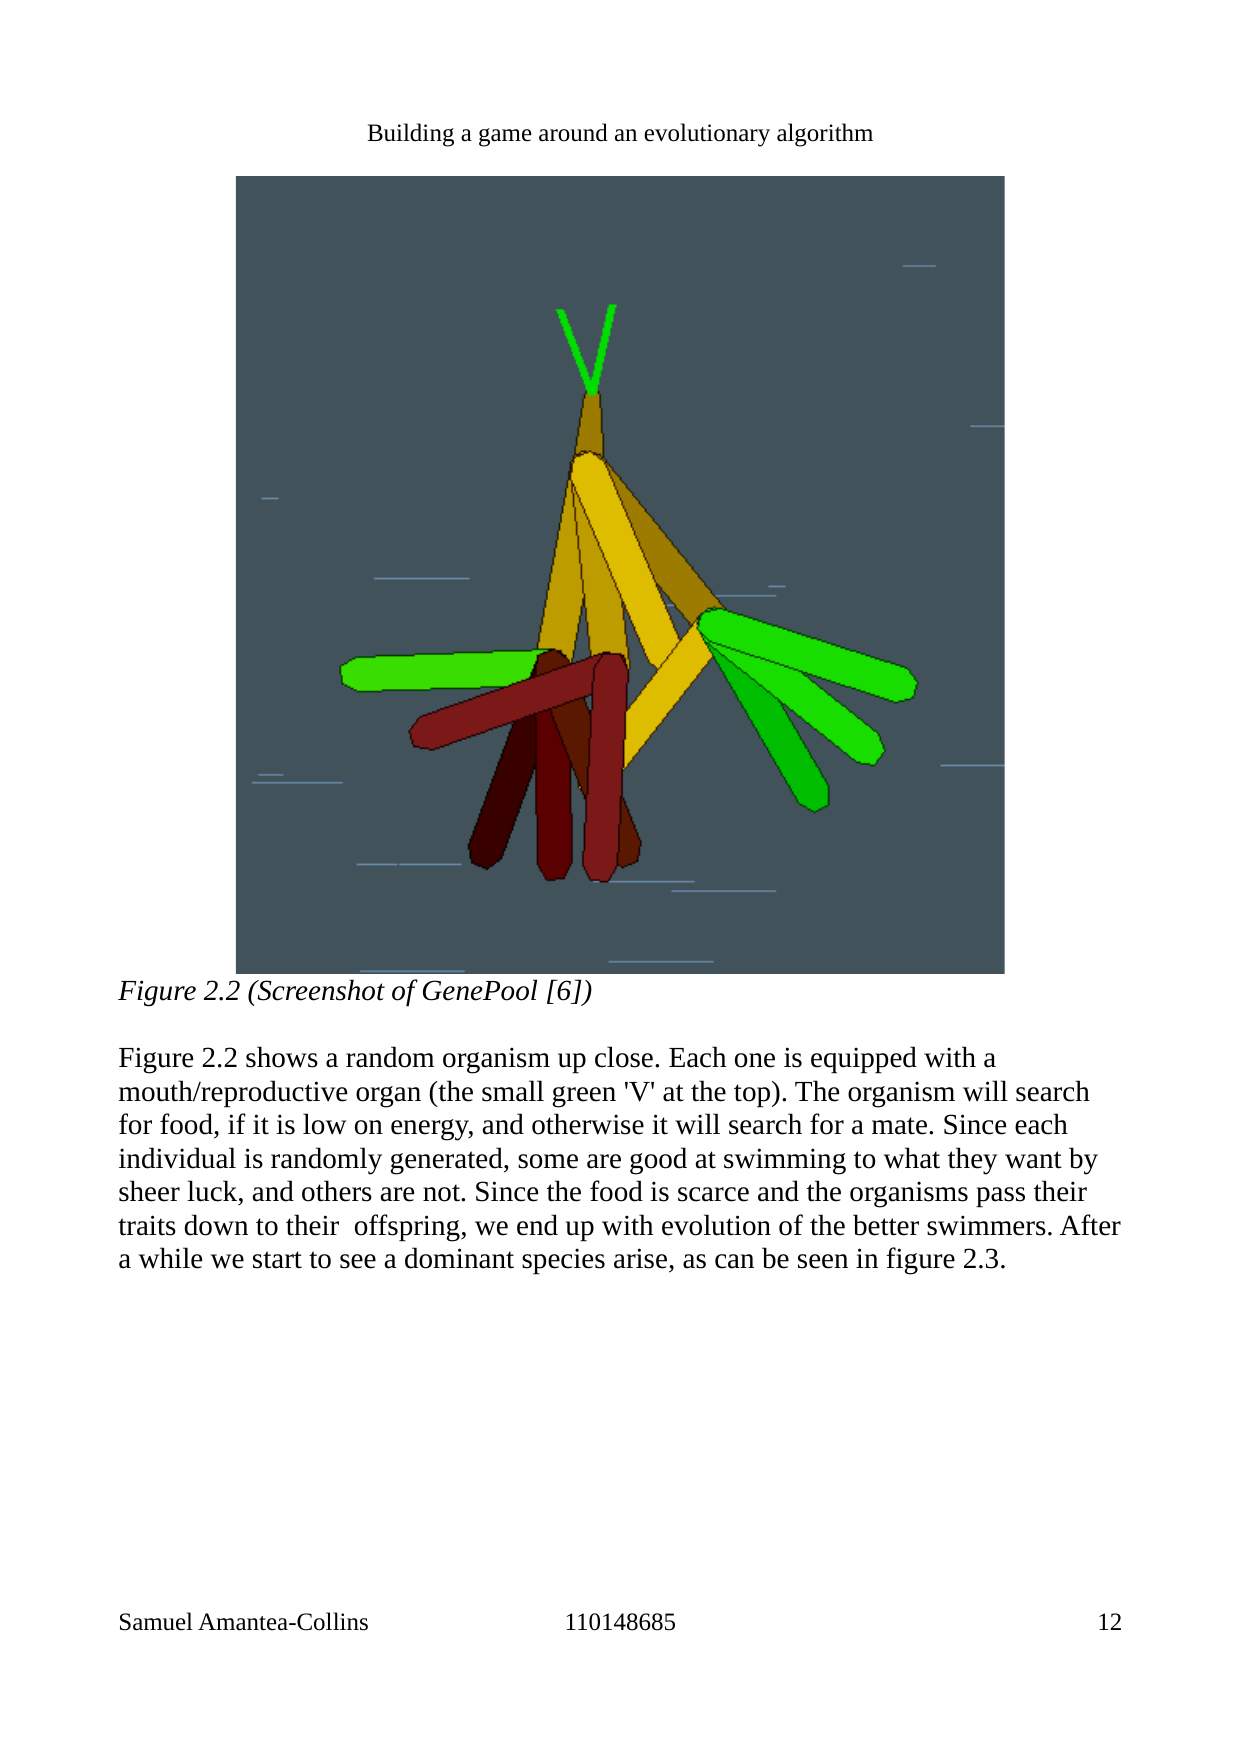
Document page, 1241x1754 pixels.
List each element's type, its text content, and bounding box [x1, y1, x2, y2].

text Figure 2.2 shows a random organism up close. Each one is equipped with a mouth/reproductive organ (the small green 'V' at the top). The organism will search for food, if it is low on energy, and otherwise it will search for a mate. Since each individual is randomly generated, some are good at swimming to what they want by sheer luck, and others are not. Since the food is scarce and the organisms pass their traits down to their offspring, we end up with evolution of the better swimmers. After a while we start to see a dominant species arise, as can be seen in figure 2.3. [118, 1040, 1122, 1275]
text Figure 2.2 (Screenshot of GenePool [6]) [118, 176, 1122, 1007]
